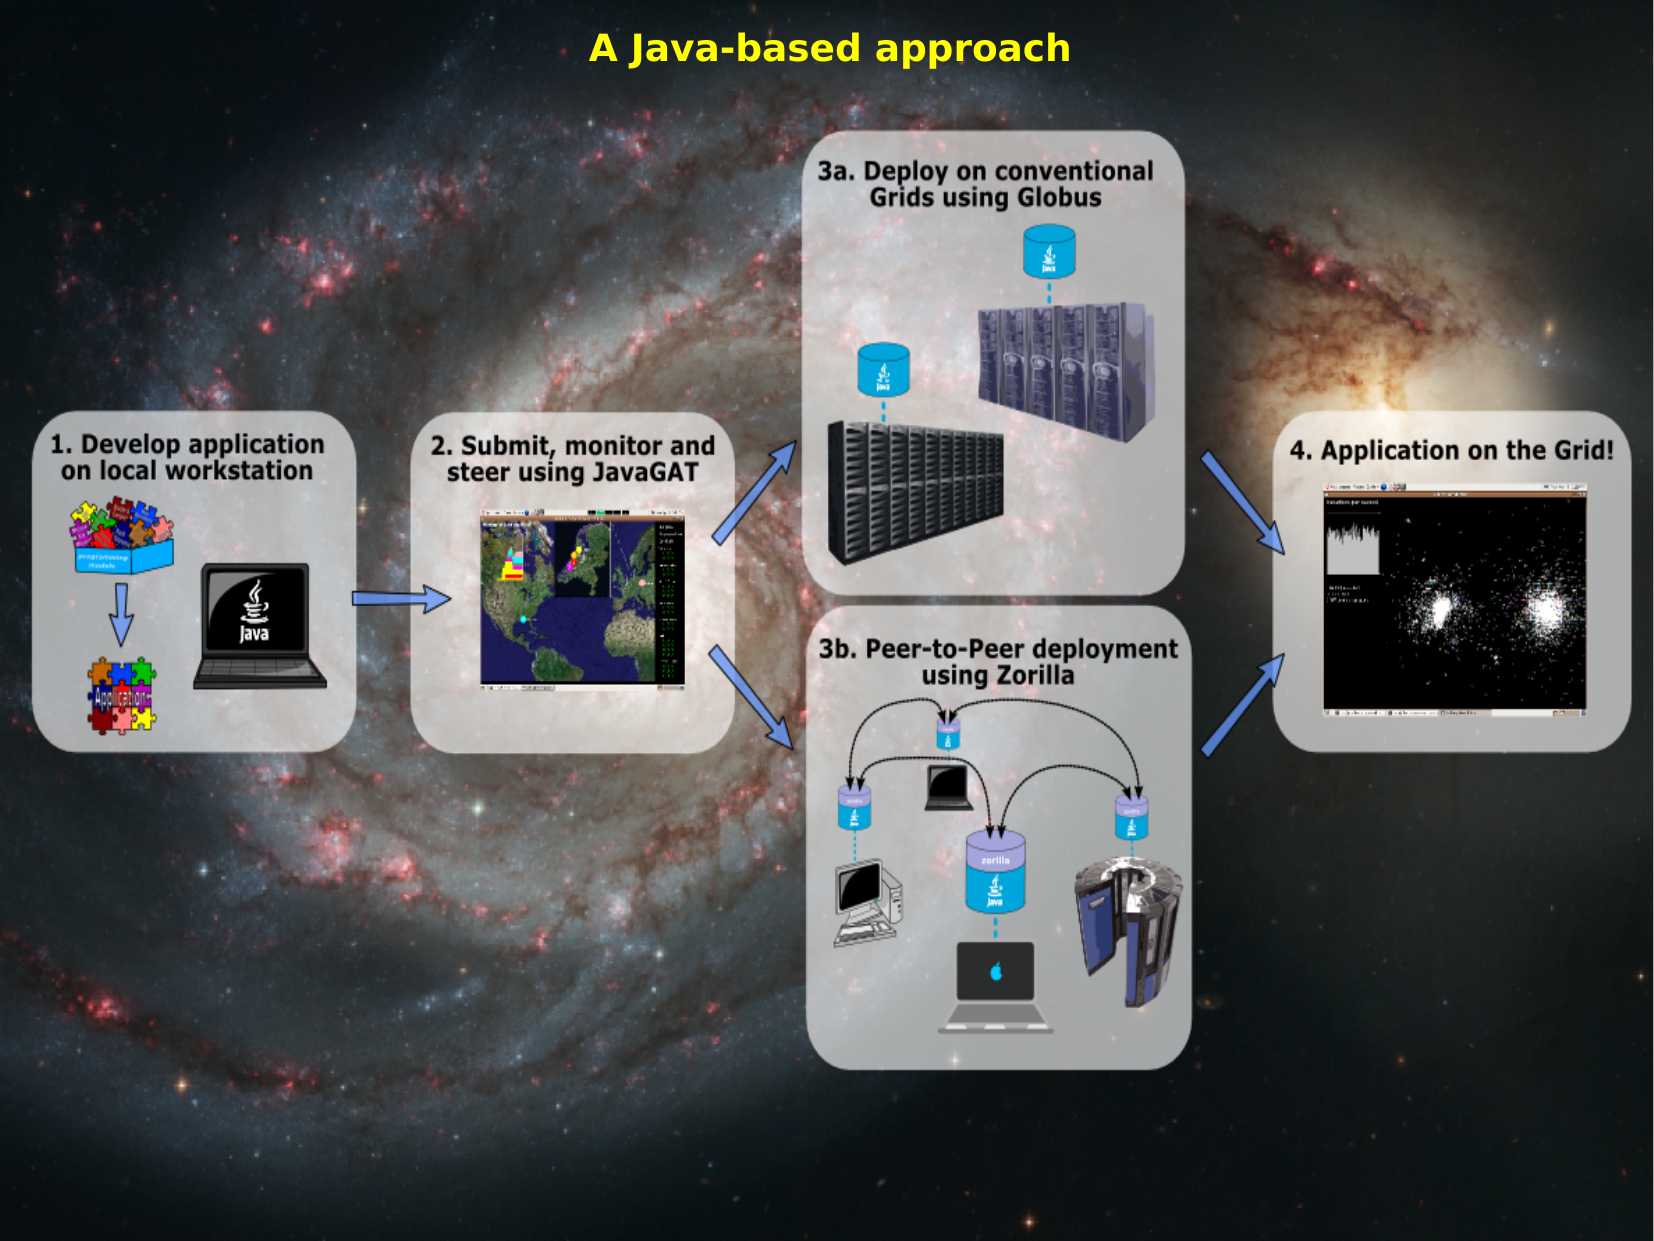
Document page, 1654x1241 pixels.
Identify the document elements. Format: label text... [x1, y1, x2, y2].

text_box A Java-based approach [505, 26, 1156, 70]
picture [0, 0, 1654, 1241]
